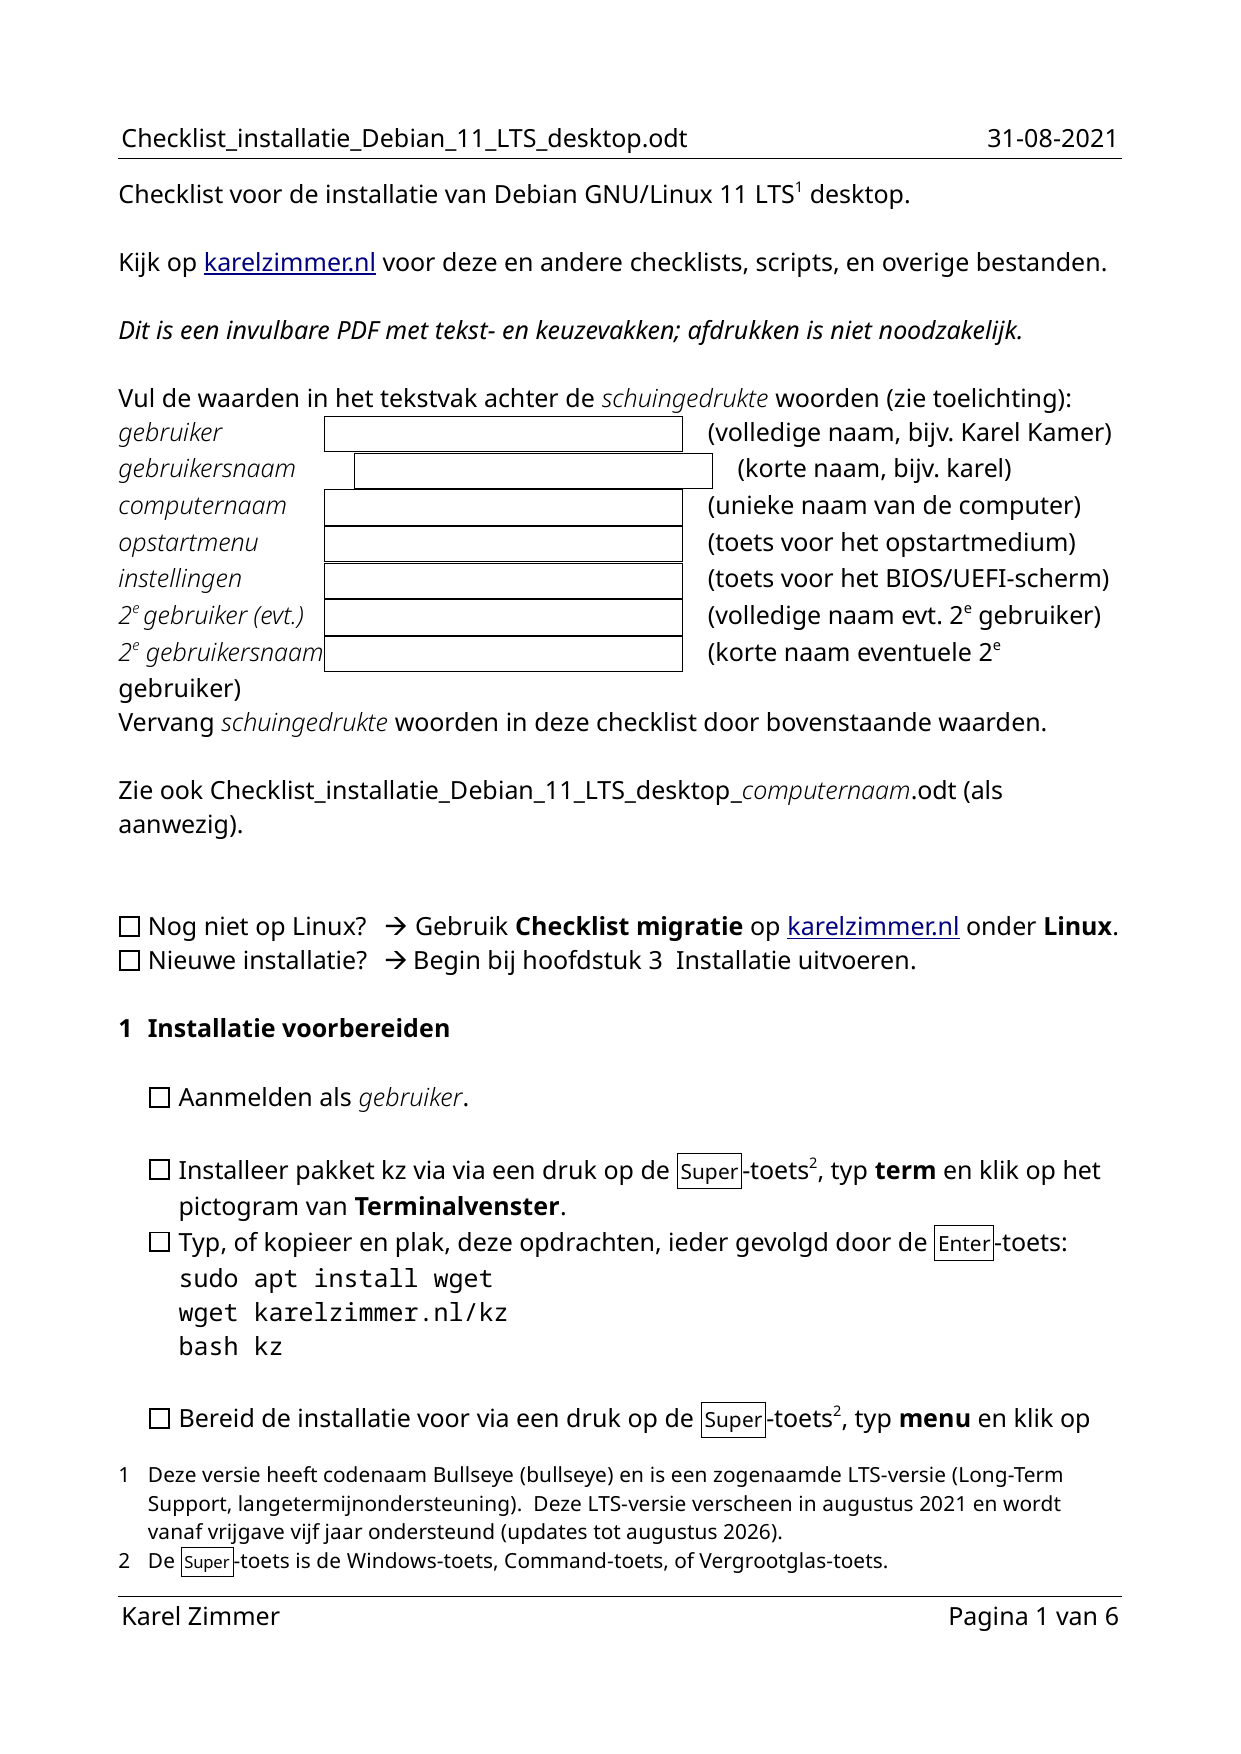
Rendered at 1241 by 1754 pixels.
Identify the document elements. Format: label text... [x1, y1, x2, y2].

text Nog niet op Linux?  Gebruik Checklist migratie op karelzimmer.nl onder Linux. [118, 909, 1122, 943]
text Zie ook Checklist_installatie_Debian_11_LTS_desktop_computernaam.odt (als aanwezig). [118, 773, 1122, 841]
table_cell [141, 1400, 177, 1438]
text instellingen (toets voor het BIOS/UEFI-scherm) [118, 561, 1122, 598]
text gebruiker (volledige naam, bijv. Karel Kamer) [118, 415, 1122, 451]
table_cell Bereid de installatie voor via een druk op de Super-toets2, typ menu en klik op [177, 1400, 1120, 1438]
table_cell Installeer pakket kz via via een druk op de Super-toets, typ term en klik op het pictogram van Terminalvenster. [177, 1151, 1120, 1224]
table_cell [177, 1364, 1120, 1400]
text computernaam [118, 488, 354, 525]
text (toets voor het opstartmedium) [683, 525, 1122, 561]
list Installatie voorbereiden [118, 1011, 1122, 1045]
text Vul de waarden in het tekstvak achter de schuingedrukte woorden (zie toelichting): [118, 381, 1122, 415]
text 2e gebruiker (evt.) [118, 598, 324, 635]
table_cell [141, 1151, 177, 1224]
text Kijk op karelzimmer.nl voor deze en andere checklists, scripts, en overige bestanden. [118, 245, 1122, 279]
table_cell [141, 1224, 177, 1364]
text Vervang schuingedrukte woorden in deze checklist door bovenstaande waarden. [118, 705, 1122, 739]
text (volledige naam evt. 2e gebruiker) [683, 598, 1122, 635]
table_cell [141, 1364, 177, 1400]
text (unieke naam van de computer) [683, 488, 1122, 525]
text Nieuwe installatie?  Begin bij hoofdstuk 2 Installatie uitvoeren. [118, 943, 1122, 977]
text Checklist voor de installatie van Debian GNU/Linux 11 LTS desktop. [118, 177, 1122, 211]
text gebruikersnaam (korte naam, bijv. karel) [118, 451, 1122, 488]
table_cell Typ, of kopieer en plak, deze opdrachten, ieder gevolgd door de Enter-toets: sudo apt install wget wget karelzimmer.nl/kz bash kz [177, 1224, 1120, 1364]
table_header [141, 1079, 177, 1115]
table_cell [141, 1115, 177, 1151]
text 2e gebruikersnaam (korte naam eventuele 2e gebruiker) [118, 635, 1122, 705]
table_header Aanmelden als gebruiker. [177, 1079, 1120, 1115]
text Deze versie heeft codenaam Bullseye (bullseye) en is een zogenaamde LTS-versie (Long-Term Support, langetermijnondersteuning). Deze LTS-versie verscheen in augustus 2021 en wordt vanaf vrijgave vijf jaar ondersteund (updates tot augustus 2026). [118, 1460, 1122, 1546]
table_cell [177, 1115, 1120, 1151]
text opstartmenu [118, 525, 324, 561]
text Dit is een invulbare PDF met tekst- en keuzevakken; afdrukken is niet noodzakelijk. [118, 313, 1122, 347]
